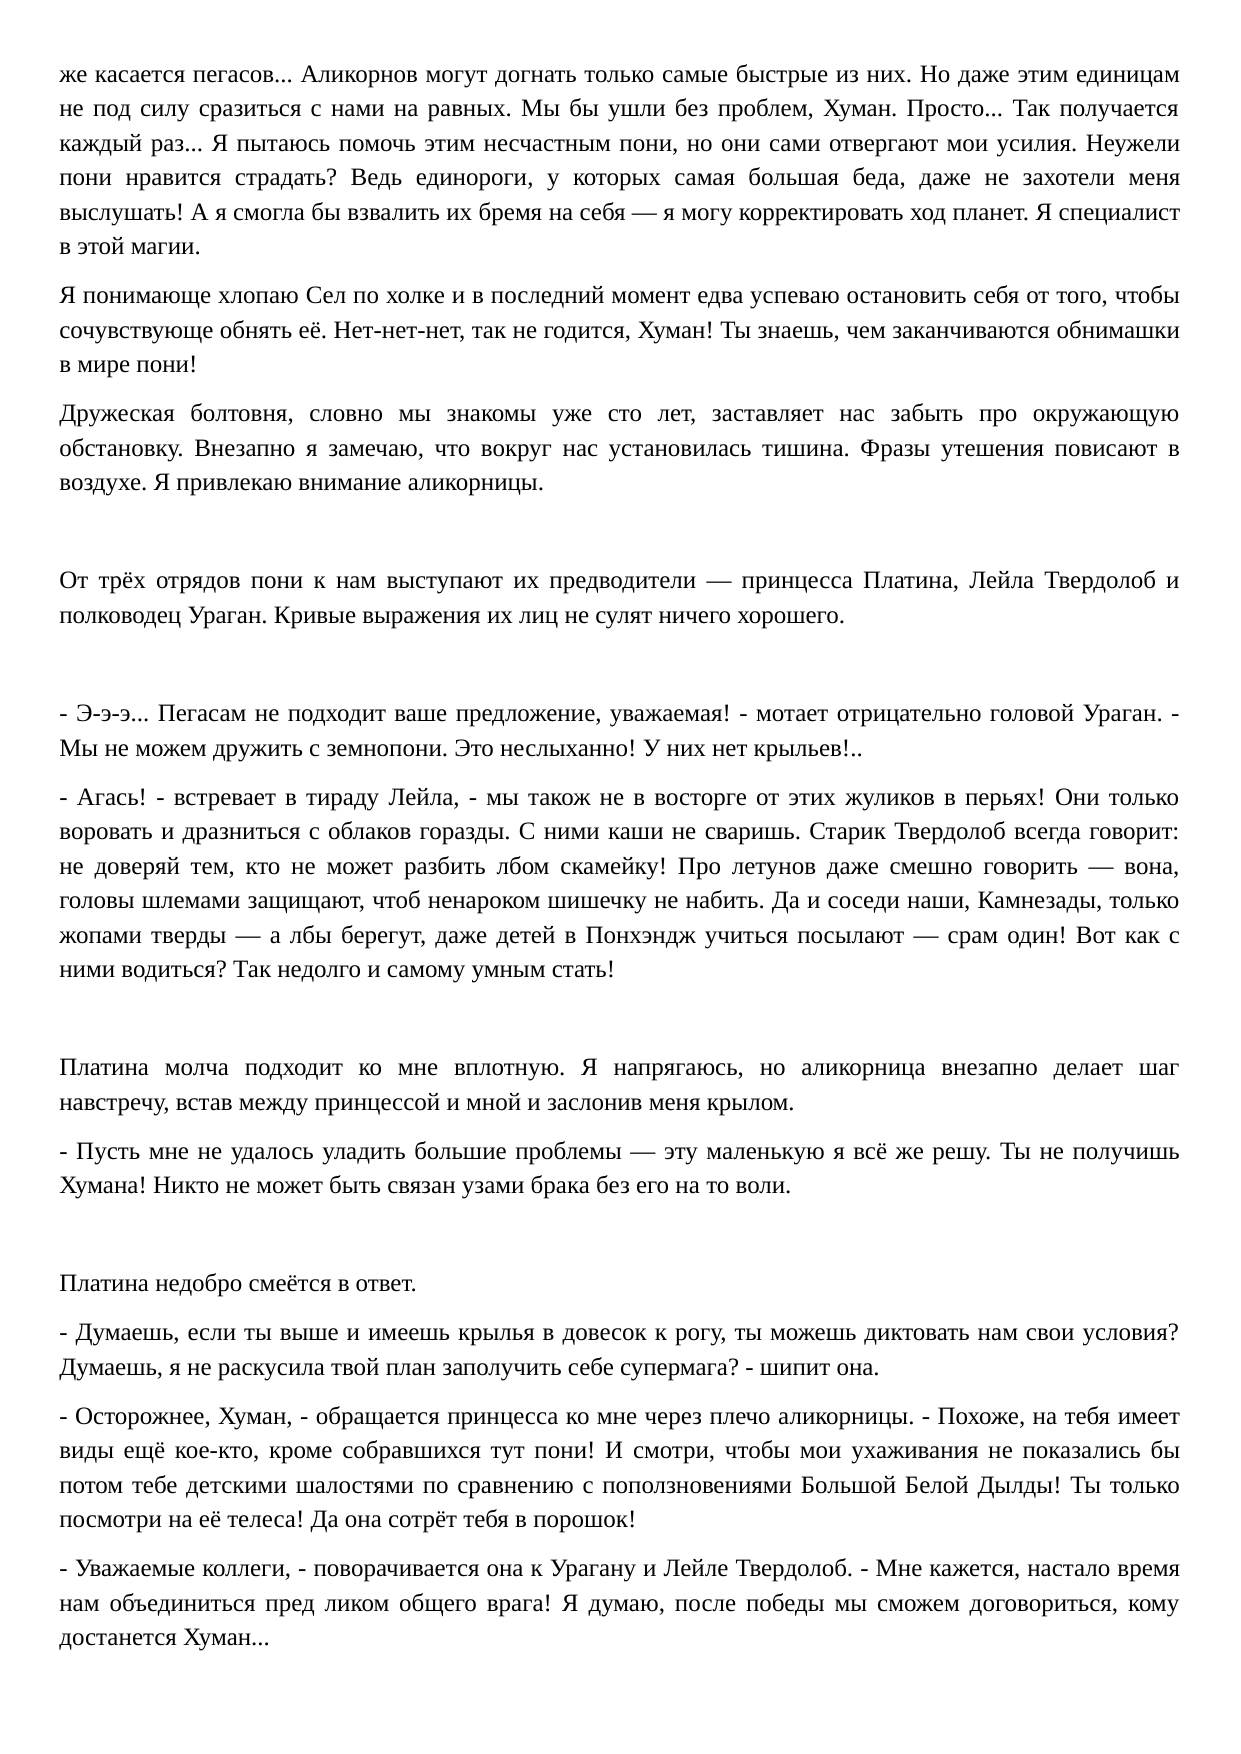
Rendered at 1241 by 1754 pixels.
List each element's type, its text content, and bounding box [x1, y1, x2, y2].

text - Думаешь, если ты выше и имеешь крылья в довесок к рогу, ты можешь диктовать нам свои условия? Думаешь, я не раскусила твой план заполучить себе супермага? - шипит она. [59, 1317, 1181, 1381]
text - Агась! - встревает в тираду Лейла, - мы також не в восторге от этих жуликов в перьях! Они только воровать и дразниться с облаков горазды. С ними каши не сваришь. Старик Твердолоб всегда говорит: не доверяй тем, кто не может разбить лбом скамейку! Про летунов даже смешно говорить — вона, головы шлемами защищают, чтоб ненароком шишечку не набить. Да и соседи наши, Камнезады, только жопами тверды — а лбы берегут, даже детей в Понхэндж учиться посылают — срам один! Вот как с ними водиться? Так недолго и самому умным стать! [59, 782, 1181, 983]
text Я понимающе хлопаю Сел по холке и в последний момент едва успеваю остановить себя от того, чтобы сочувствующе обнять её. Нет-нет-нет, так не годится, Хуман! Ты знаешь, чем заканчиваются обнимашки в мире пони! [59, 281, 1181, 378]
text Платина молча подходит ко мне вплотную. Я напрягаюсь, но аликорница внезапно делает шаг навстречу, встав между принцессой и мной и заслонив меня крылом. [59, 1052, 1181, 1116]
text же касается пегасов... Аликорнов могут догнать только самые быстрые из них. Но даже этим единицам не под силу сразиться с нами на равных. Мы бы ушли без проблем, Хуман. Просто... Так получается каждый раз... Я пытаюсь помочь этим несчастным пони, но они сами отвергают мои усилия. Неужели пони нравится страдать? Ведь единороги, у которых самая большая беда, даже не захотели меня выслушать! А я смогла бы взвалить их бремя на себя — я могу корректировать ход планет. Я специалист в этой магии. [59, 59, 1181, 260]
text От трёх отрядов пони к нам выступают их предводители — принцесса Платина, Лейла Твердолоб и полководец Ураган. Кривые выражения их лиц не сулят ничего хорошего. [59, 566, 1181, 629]
text - Уважаемые коллеги, - поворачивается она к Урагану и Лейле Твердолоб. - Мне кажется, настало время нам объединиться пред ликом общего врага! Я думаю, после победы мы сможем договориться, кому достанется Хуман... [59, 1553, 1181, 1651]
text Дружеская болтовня, словно мы знакомы уже сто лет, заставляет нас забыть про окружающую обстановку. Внезапно я замечаю, что вокруг нас установилась тишина. Фразы утешения повисают в воздухе. Я привлекаю внимание аликорницы. [59, 398, 1181, 496]
text Платина недобро смеётся в ответ. [59, 1268, 1181, 1297]
text - Осторожнее, Хуман, - обращается принцесса ко мне через плечо аликорницы. - Похоже, на тебя имеет виды ещё кое-кто, кроме собравшихся тут пони! И смотри, чтобы мои ухаживания не показались бы потом тебе детскими шалостями по сравнению с поползновениями Большой Белой Дылды! Ты только посмотри на её телеса! Да она сотрёт тебя в порошок! [59, 1401, 1181, 1533]
text - Пусть мне не удалось уладить большие проблемы — эту маленькую я всё же решу. Ты не получишь Хумана! Никто не может быть связан узами брака без его на то воли. [59, 1136, 1181, 1199]
text - Э-э-э... Пегасам не подходит ваше предложение, уважаемая! - мотает отрицательно головой Ураган. - Мы не можем дружить с земнопони. Это неслыханно! У них нет крыльев!.. [59, 698, 1181, 761]
